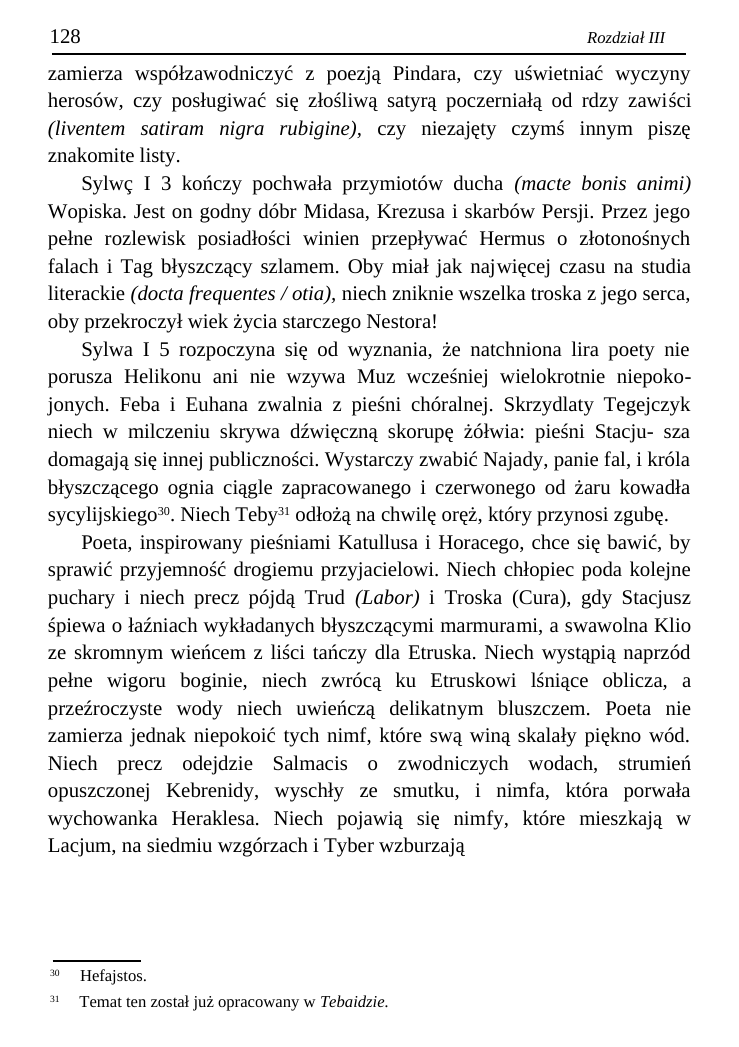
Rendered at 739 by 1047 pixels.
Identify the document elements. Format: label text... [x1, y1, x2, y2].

text Sylwa I 5 rozpoczyna się od wyznania, że natchniona lira poety nie porusza Helikonu ani nie wzywa Muz wcześniej wielokrotnie niepoko­jonych. Feba i Euhana zwalnia z pieśni chóralnej. Skrzydlaty Tegejczyk niech w milczeniu skrywa dźwięczną skorupę żółwia: pieśni Stacju- sza domagają się innej publiczności. Wystarczy zwabić Najady, panie fal, i króla błyszczącego ognia ciągle zapracowanego i czerwonego od żaru kowadła sycylijskiego30. Niech Teby31 odłożą na chwilę oręż, który przynosi zgubę. [48, 337, 691, 526]
text Rozdział III [587, 28, 690, 47]
text Poeta, inspirowany pieśniami Katullusa i Horacego, chce się bawić, by sprawić przyjemność drogiemu przyjacielowi. Niech chłopiec poda kolejne puchary i niech precz pójdą Trud (Labor) i Troska (Cura), gdy Stacjusz śpiewa o łaźniach wykładanych błyszczącymi marmura­mi, a swawolna Klio ze skromnym wieńcem z liści tańczy dla Etruska. Niech wystąpią naprzód pełne wigoru boginie, niech zwrócą ku Etru­skowi lśniące oblicza, a przeźroczyste wody niech uwieńczą delikat­nym bluszczem. Poeta nie zamierza jednak niepokoić tych nimf, które swą winą skalały piękno wód. Niech precz odejdzie Salmacis o zwod­niczych wodach, strumień opuszczonej Kebrenidy, wyschły ze smutku, i nimfa, która porwała wychowanka Heraklesa. Niech pojawią się nim­fy, które mieszkają w Lacjum, na siedmiu wzgórzach i Tyber wzburzają [48, 530, 691, 857]
text Sylwç I 3 kończy pochwała przymiotów ducha (macte bonis ani­mi) Wopiska. Jest on godny dóbr Midasa, Krezusa i skarbów Persji. Przez jego pełne rozlewisk posiadłości winien przepływać Hermus o złotonośnych falach i Tag błyszczący szlamem. Oby miał jak naj­więcej czasu na studia literackie (docta frequentes / otia), niech znik­nie wszelka troska z jego serca, oby przekroczył wiek życia starczego Nestora! [48, 171, 691, 333]
text 30 Hefajstos. [50, 966, 423, 985]
text 31 Temat ten został już opracowany w Tebaidzie. [50, 992, 423, 1011]
text zamierza współzawodniczyć z poezją Pindara, czy uświetniać wyczyny herosów, czy posługiwać się złośliwą satyrą poczerniałą od rdzy zawi­ści (liventem satiram nigra rubigine), czy niezajęty czymś innym piszę znakomite listy. [48, 61, 691, 167]
text 128 [49, 23, 85, 48]
